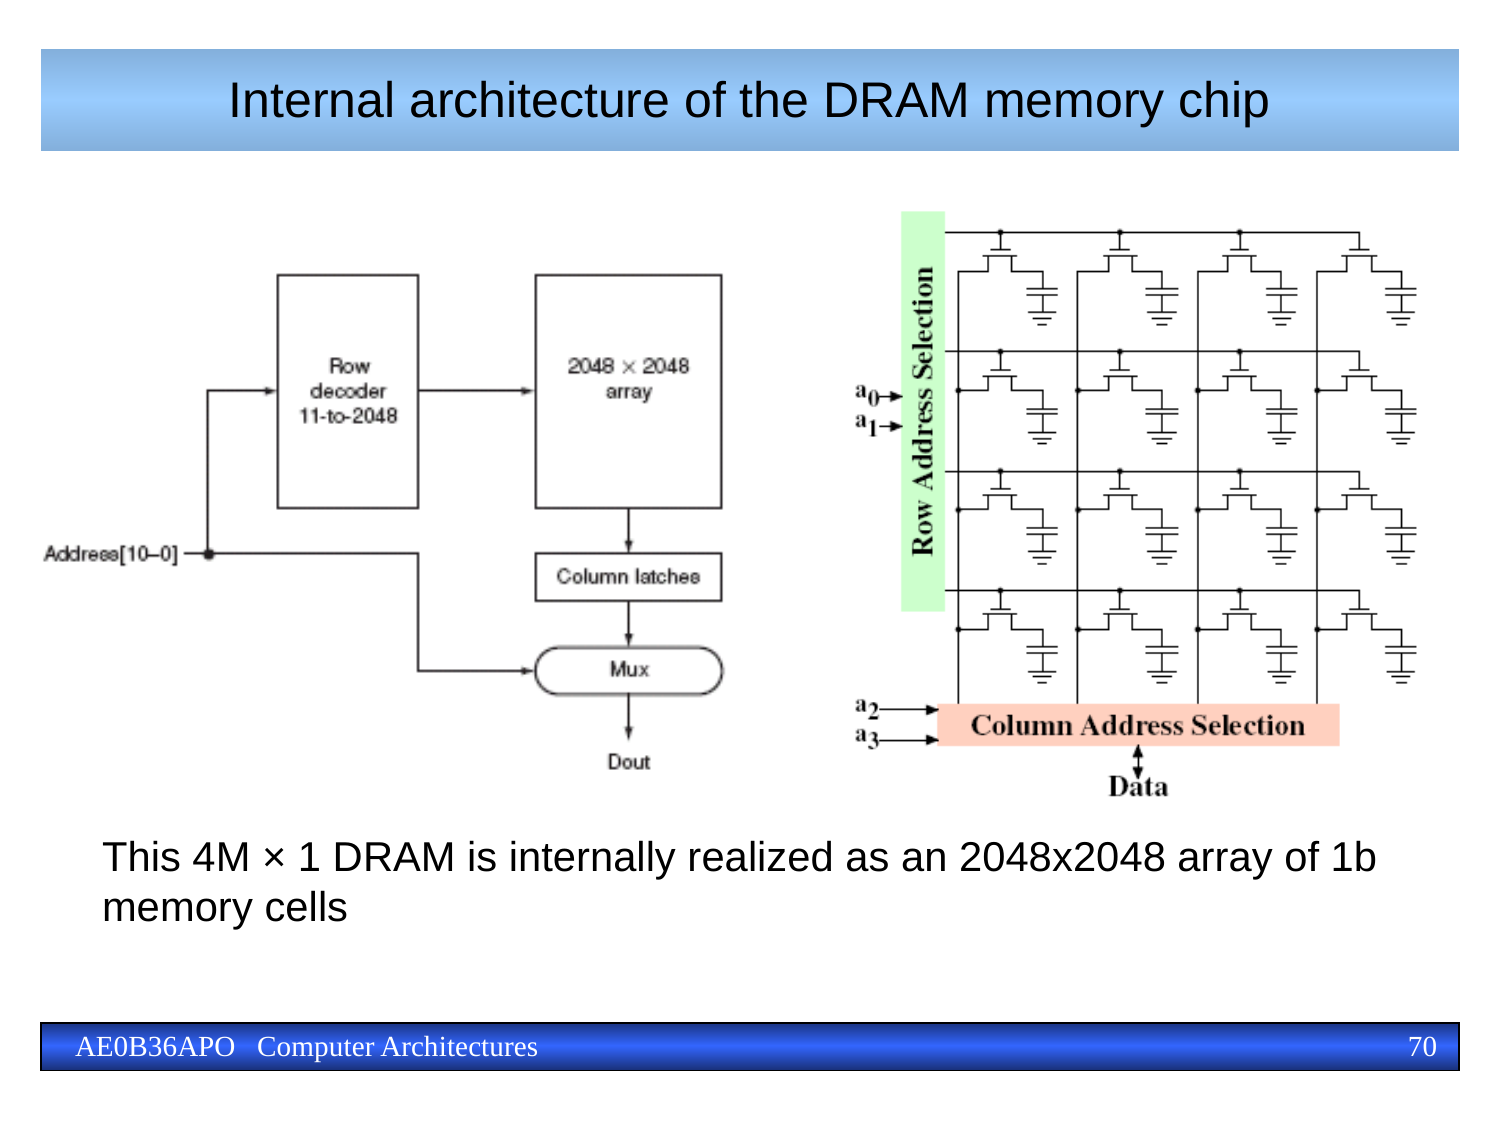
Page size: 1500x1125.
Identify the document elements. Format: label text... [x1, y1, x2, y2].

title Internal architecture of the DRAM memory chip [41, 49, 1459, 151]
text_box This 4M × 1 DRAM is internally realized as an 2048x2048 array of 1b memory cells [87, 822, 1459, 938]
picture [17, 243, 748, 779]
picture [820, 196, 1459, 813]
